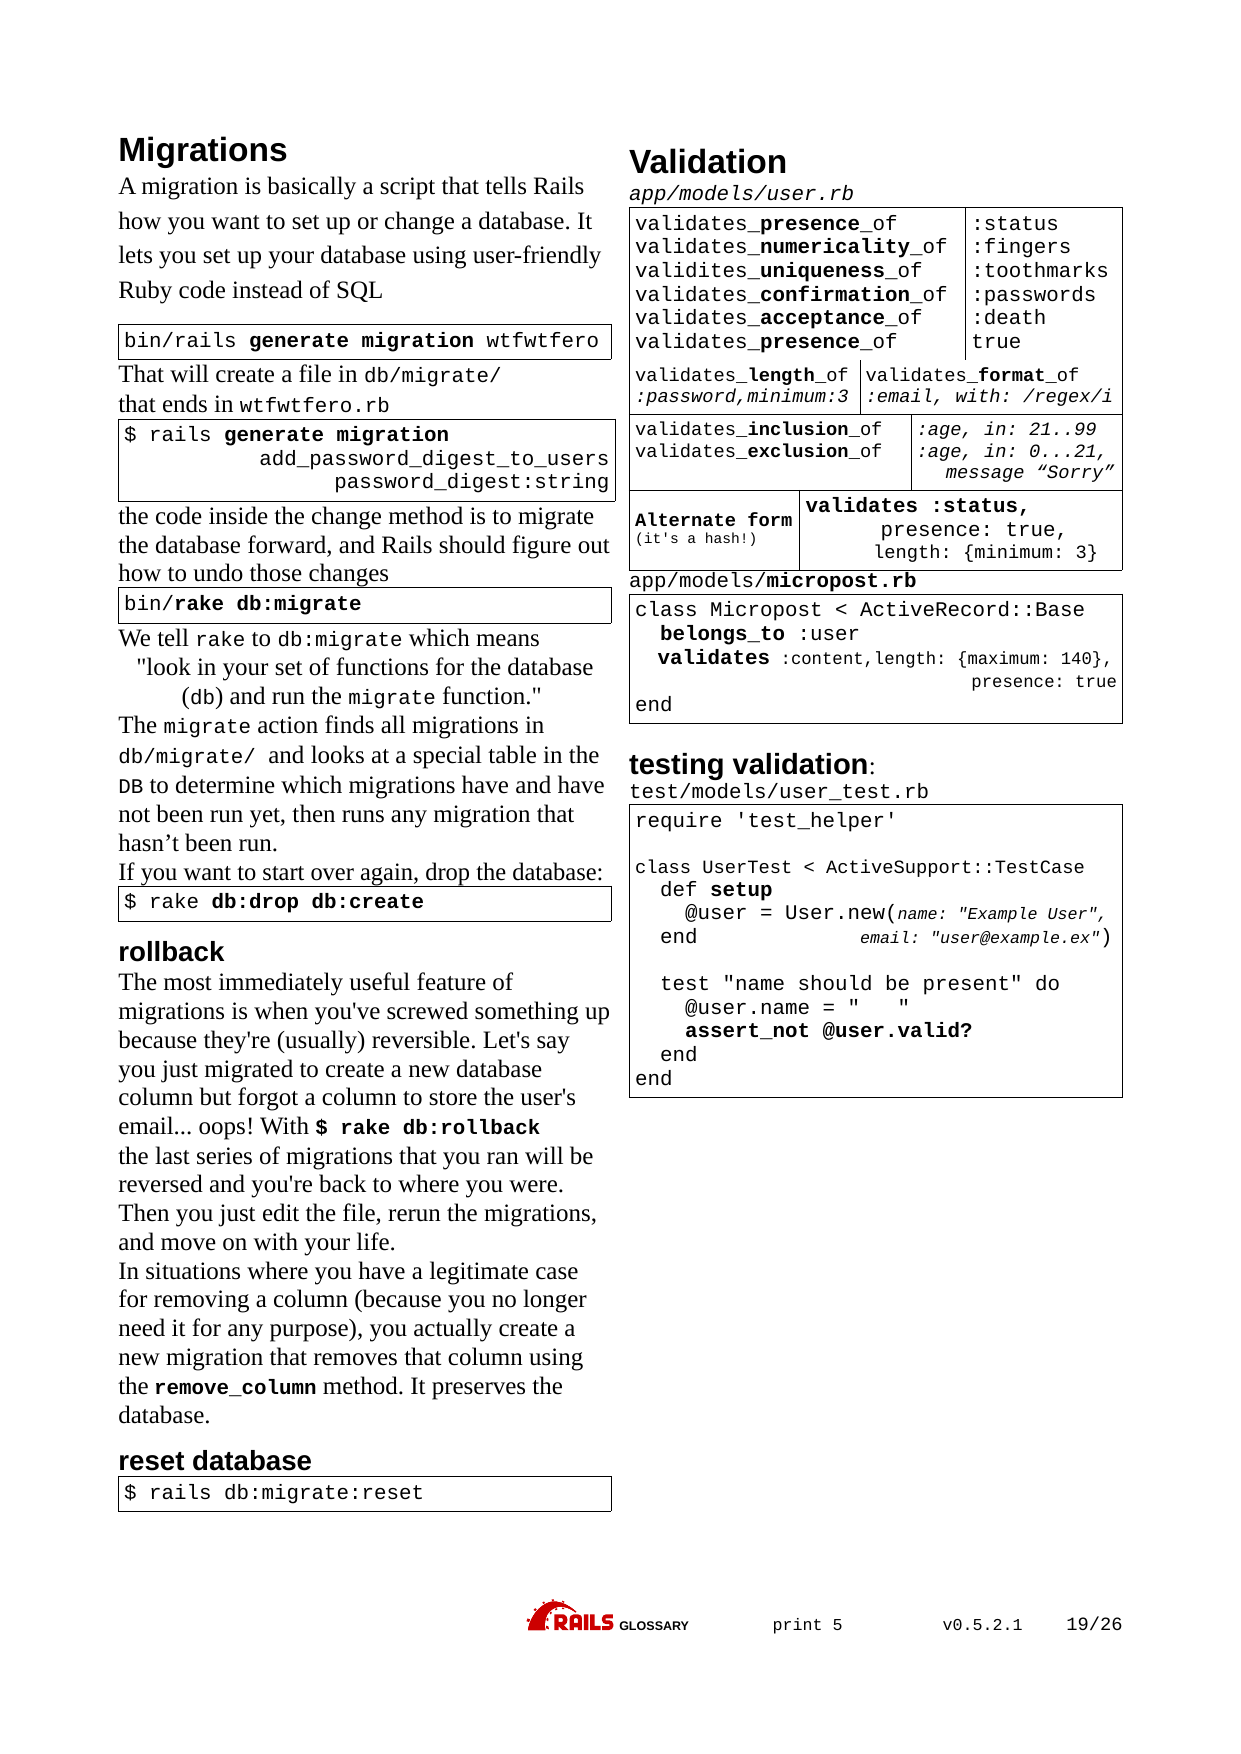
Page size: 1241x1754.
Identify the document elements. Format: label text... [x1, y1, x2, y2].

table_header validates :status, presence: true, length: {minimum: 3} [800, 491, 1122, 570]
table_cell validates_format_of :email, with: /regex/i [861, 360, 1122, 414]
table_header Alternate form (it's a hash!) [630, 491, 799, 570]
table_header $ rails generate migration add_password_digest_to_users password_digest:string [119, 420, 615, 501]
text app/models/user.rb [629, 183, 1122, 207]
text That will create a file in db/migrate/ [118, 360, 611, 389]
text the code inside the change method is to migrate the database forward, and Rails should figure out how to undo those changes [118, 502, 611, 587]
table_cell validates_length_of :password,minimum:3 [630, 360, 860, 414]
subtitle reset database [118, 1444, 611, 1476]
table_header $ rails db:migrate:reset [119, 1477, 611, 1511]
table_header :status :fingers :toothmarks :passwords :death true [966, 208, 1122, 360]
table_header bin/rake db:migrate [119, 588, 611, 622]
table_header bin/rails generate migration wtfwtfero [119, 325, 611, 359]
table_header $ rake db:drop db:create [119, 887, 611, 921]
table_cell :age, in: 21..99 :age, in: 0...21, message “Sorry” [912, 415, 1122, 489]
text We tell rake to db:migrate which means [118, 624, 611, 652]
text test/models/user_test.rb [629, 781, 1122, 804]
subtitle rollback [118, 936, 611, 967]
table_header require 'test_helper' class UserTest < ActiveSupport::TestCase def setup @user = User.new(name: "Example User", end email: "user@example.ex") test "name should be present" do @user.name = " " assert_not @user.valid? end end [630, 805, 1122, 1097]
text the last series of migrations that you ran will be reversed and you're back to where you were. Then you just edit the file, rerun the migrations, and move on with your life. [118, 1141, 611, 1256]
table_cell validates_inclusion_of validates_exclusion_of [630, 415, 911, 489]
text If you want to start over again, drop the database: [118, 857, 611, 886]
text "look in your set of functions for the database (db) and run the migrate function." [118, 652, 611, 711]
text testing validation: [629, 747, 1122, 781]
text The migrate action finds all migrations in db/migrate/ and looks at a special table in the DB to determine which migrations have and have not been run yet, then runs any migration that hasn’t been run. [118, 711, 611, 857]
text app/models/micropost.rb [629, 571, 1122, 593]
text A migration is basically a script that tells Rails how you want to set up or change a database. It lets you set up your database using user-friendly Ruby code instead of SQL [118, 171, 611, 304]
subtitle Validation [629, 142, 1122, 180]
subtitle Migrations [118, 130, 611, 168]
table_header validates_presence_of validates_numericality_of validites_uniqueness_of validates_confirmation_of validates_acceptance_of validates_presence_of [630, 208, 965, 360]
text The most immediately useful feature of migrations is when you've screwed something up because they're (usually) reversible. Let's say you just migrated to create a new database column but forgot a column to store the user's email... oops! With $ rake db:rollback [118, 967, 611, 1141]
text In situations where you have a legitimate case for removing a column (because you no longer need it for any purpose), you actually create a new migration that removes that column using the remove_column method. It preserves the database. [118, 1256, 611, 1429]
table_header class Micropost < ActiveRecord::Base belongs_to :user validates :content,length: {maximum: 140}, presence: true end [630, 595, 1122, 723]
text that ends in wtfwtfero.rb [118, 389, 611, 418]
